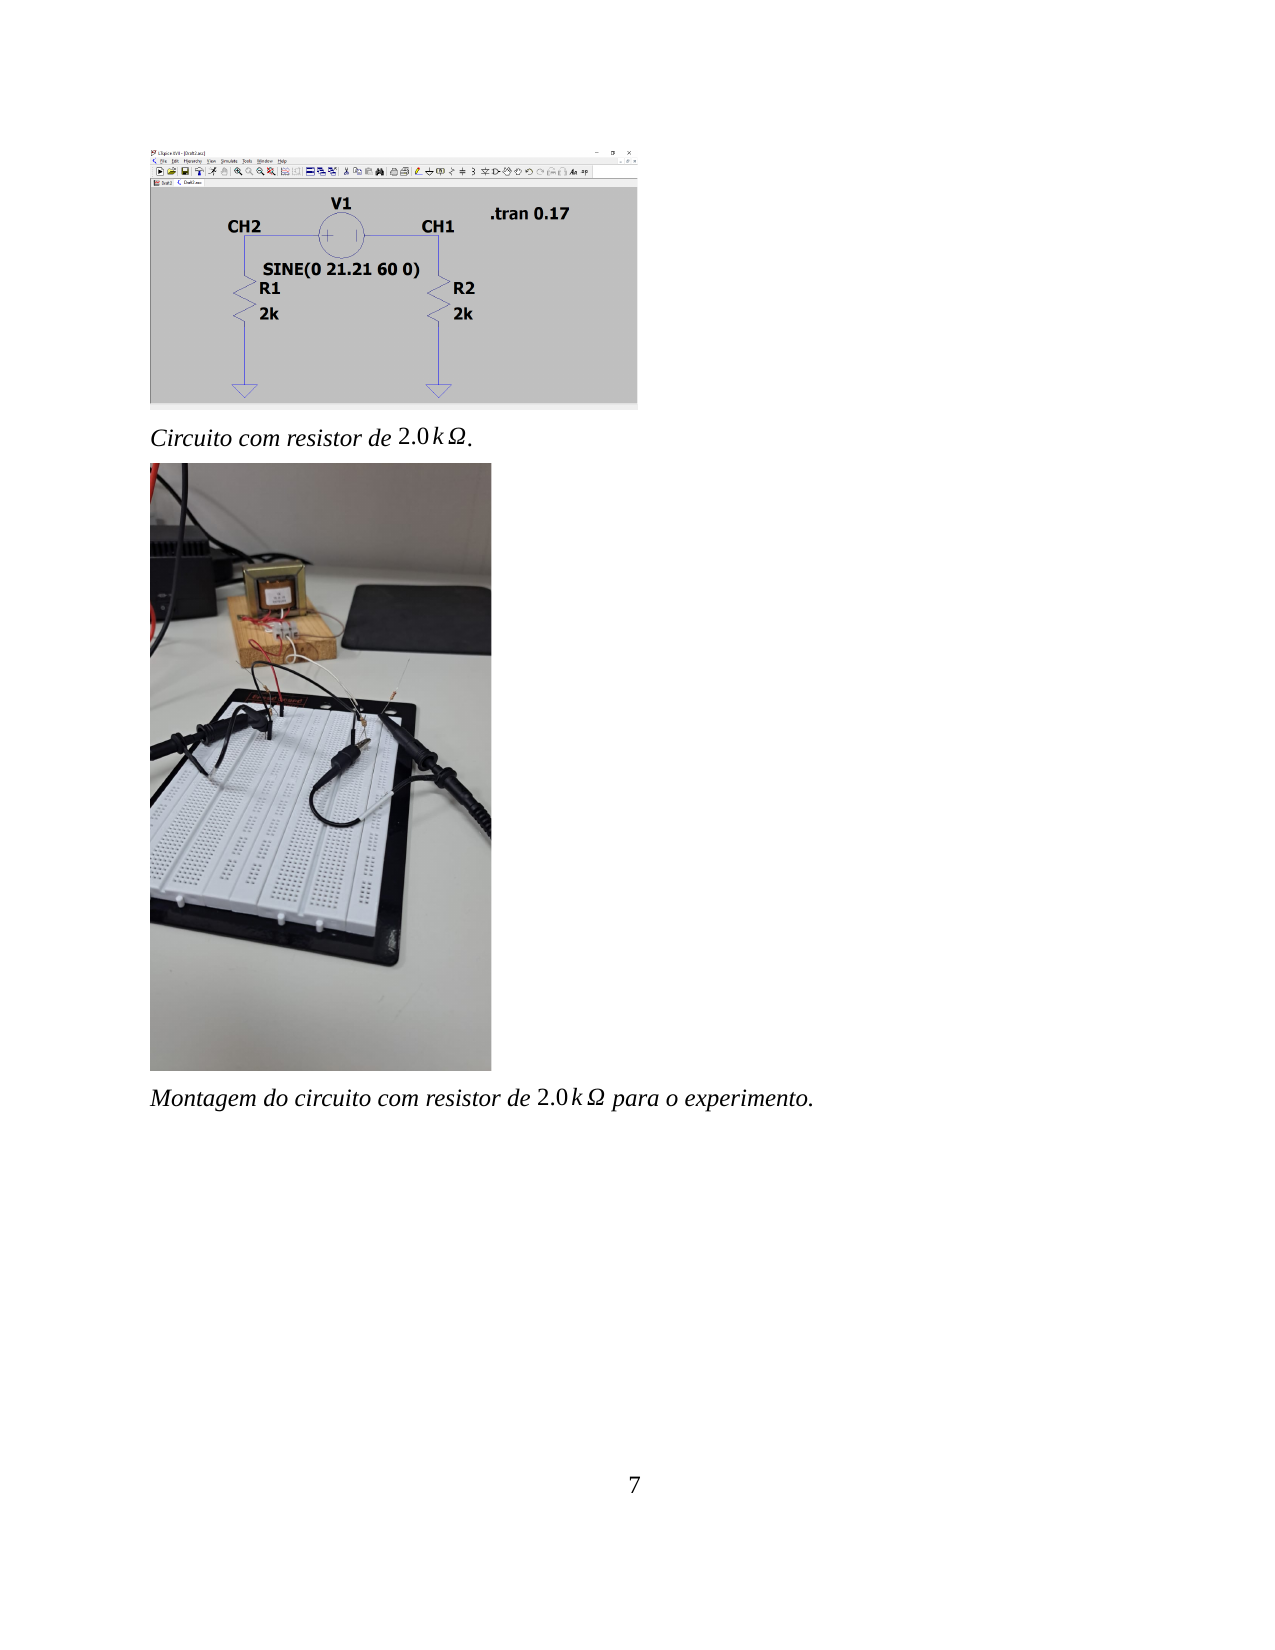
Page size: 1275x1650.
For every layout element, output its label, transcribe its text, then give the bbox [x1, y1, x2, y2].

text Circuito com resistor de . [150, 423, 1125, 451]
picture [150, 150, 638, 410]
picture [150, 463, 492, 1071]
text Montagem do circuito com resistor de para o experimento. [150, 1083, 1125, 1112]
